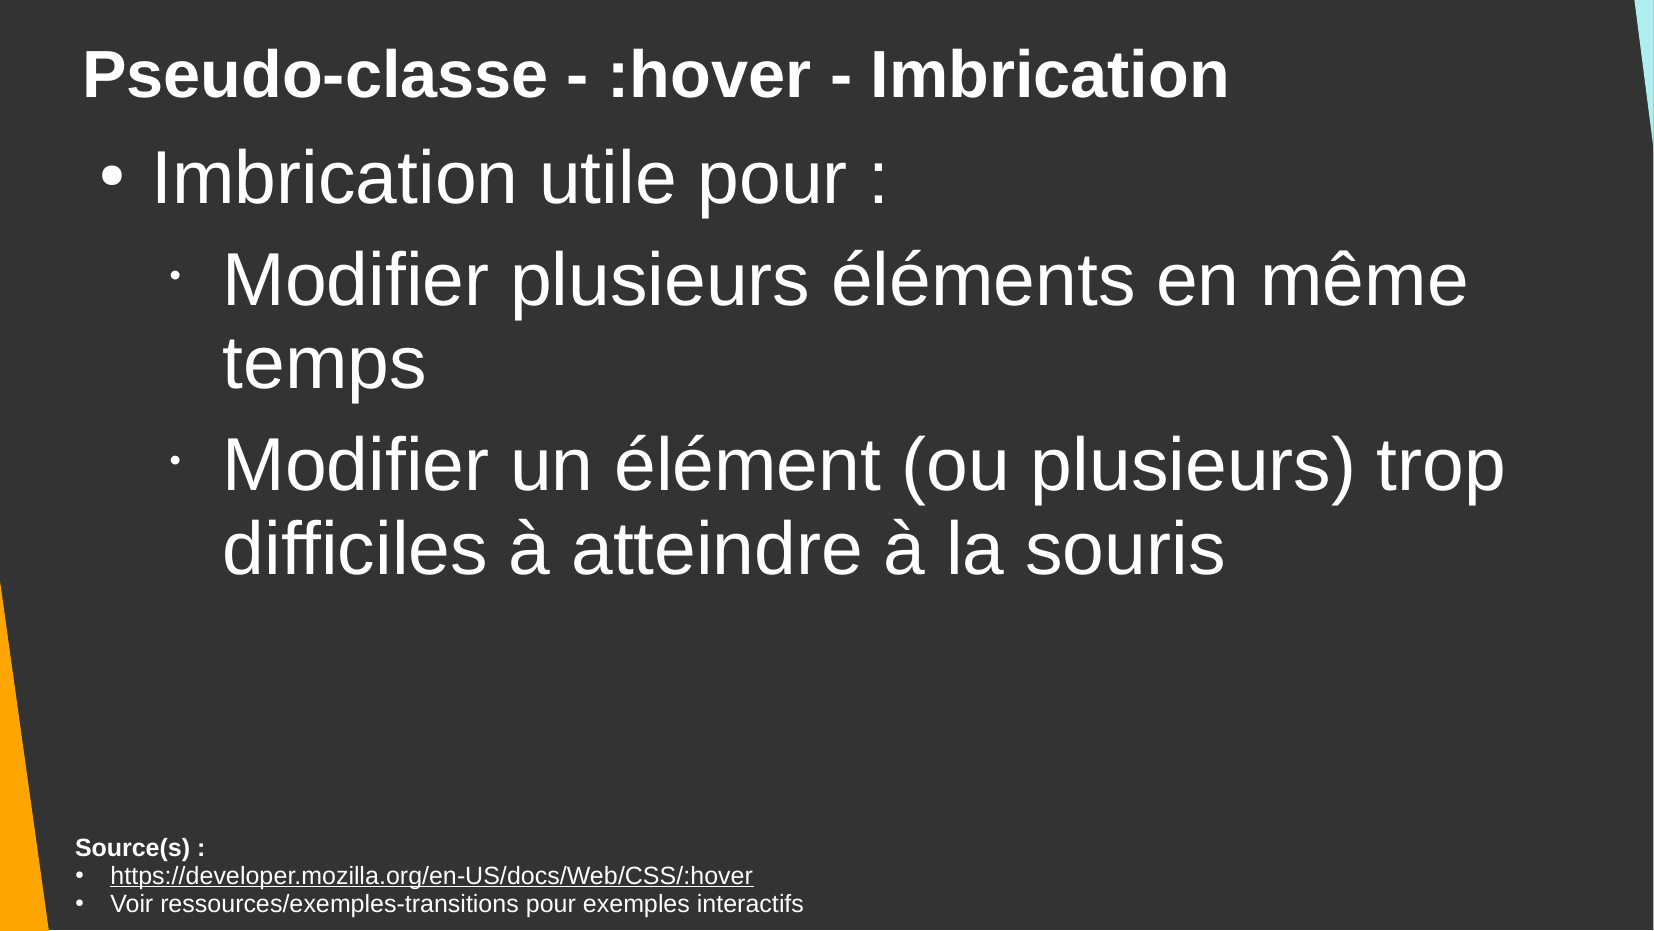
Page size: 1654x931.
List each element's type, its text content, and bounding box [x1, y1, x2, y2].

text_box [0, 580, 49, 931]
title Pseudo-classe - :hover - Imbrication [82, 37, 1571, 114]
text_box [1634, 0, 1654, 153]
list Imbrication utile pour : Modifier plusieurs éléments en même temps Modifier un élément (ou plusieurs) trop difficiles à atteindre à la souris [80, 135, 1620, 626]
text_box Source(s) : https://developer.mozilla.org/en-US/docs/Web/CSS/:hover Voir ressources/exemples-transitions pour exemples interactifs [60, 826, 1546, 926]
